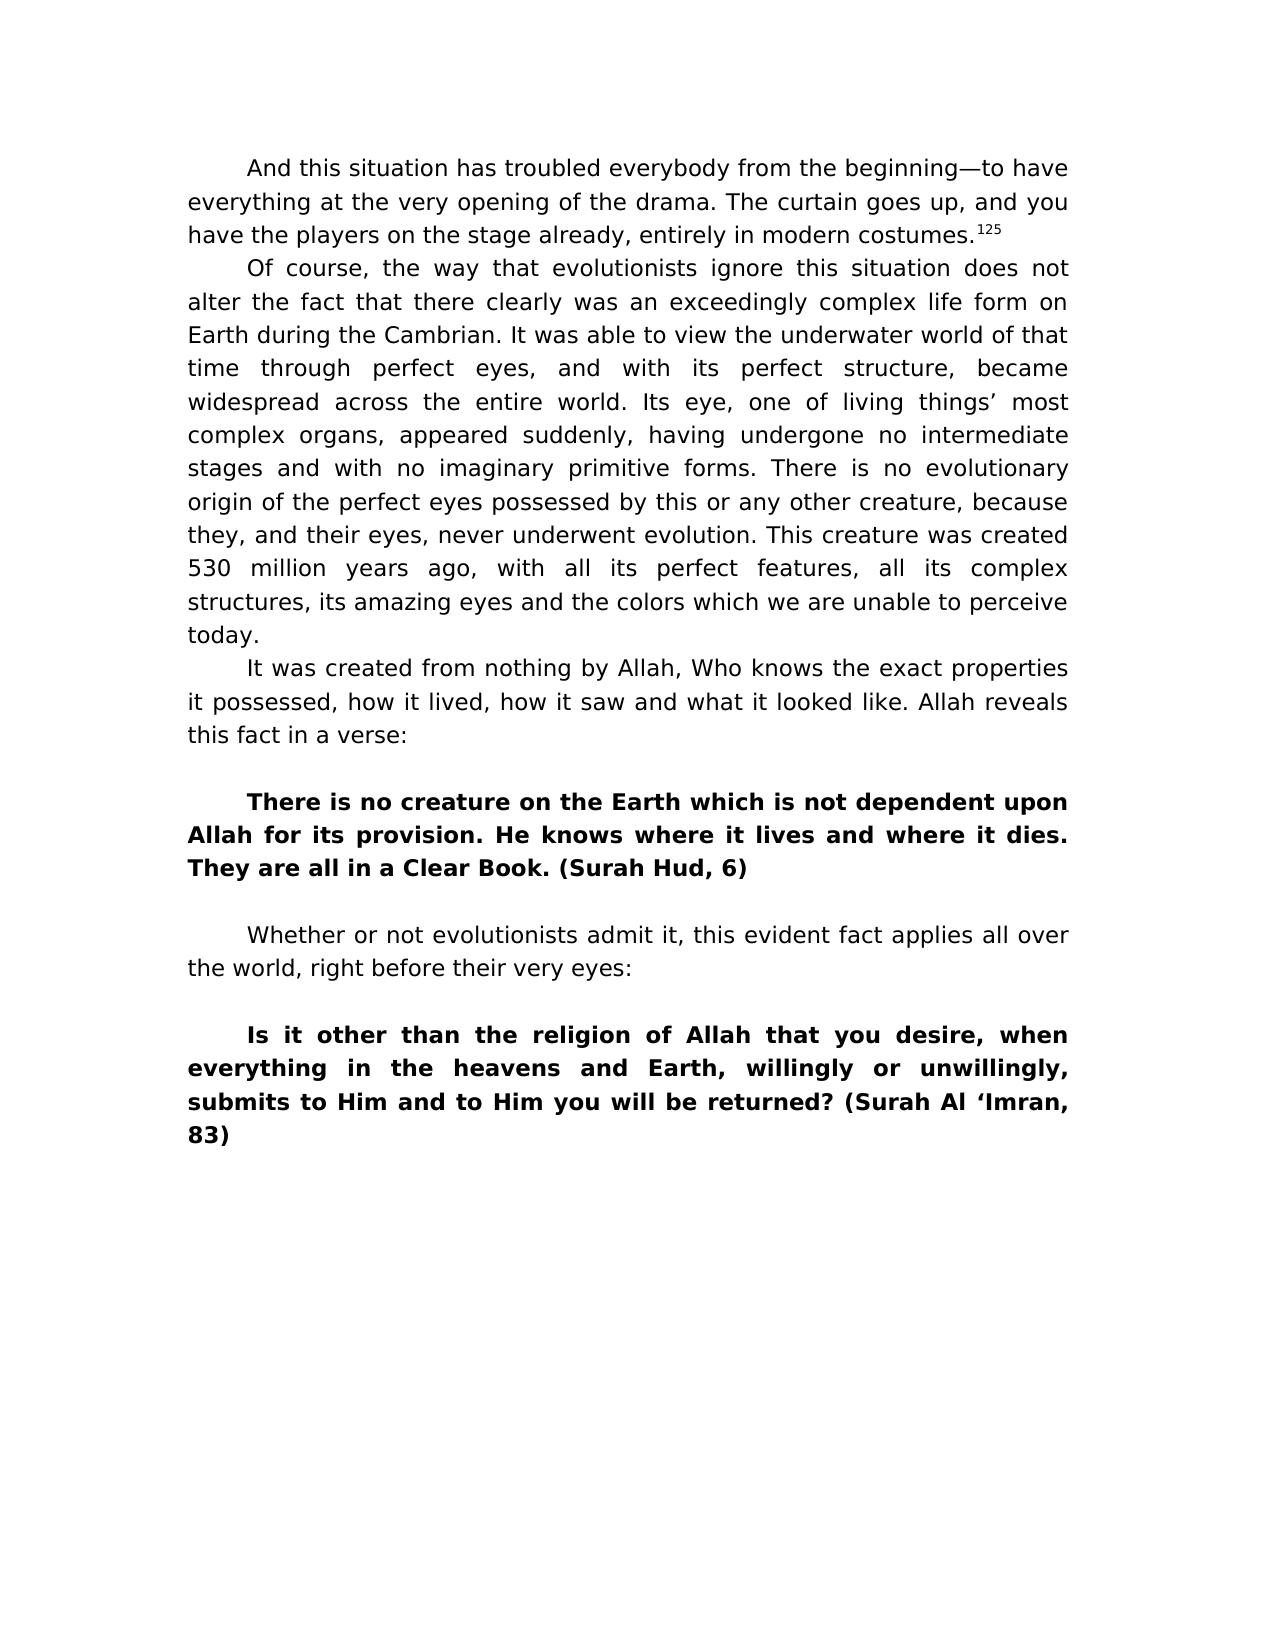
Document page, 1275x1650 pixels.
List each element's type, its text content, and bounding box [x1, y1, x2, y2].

text It was created from nothing by Allah, Who knows the exact properties it possessed, how it lived, how it saw and what it looked like. Allah reveals this fact in a verse: [187, 650, 1070, 750]
text And this situation has troubled everybody from the beginning—to have everything at the very opening of the drama. The curtain goes up, and you have the players on the stage already, entirely in modern costumes.125 [187, 150, 1070, 250]
text There is no creature on the Earth which is not dependent upon Allah for its provision. He knows where it lives and where it dies. They are all in a Clear Book. (Surah Hud, 6) [187, 783, 1070, 883]
text Whether or not evolutionists admit it, this evident fact applies all over the world, right before their very eyes: [187, 917, 1070, 983]
text Of course, the way that evolutionists ignore this situation does not alter the fact that there clearly was an exceedingly complex life form on Earth during the Cambrian. It was able to view the underwater world of that time through perfect eyes, and with its perfect structure, became widespread across the entire world. Its eye, one of living things’ most complex organs, appeared suddenly, having undergone no intermediate stages and with no imaginary primitive forms. There is no evolutionary origin of the perfect eyes possessed by this or any other creature, because they, and their eyes, never underwent evolution. This creature was created 530 million years ago, with all its perfect features, all its complex structures, its amazing eyes and the colors which we are unable to perceive today. [187, 250, 1070, 650]
text Is it other than the religion of Allah that you desire, when everything in the heavens and Earth, willingly or unwillingly, submits to Him and to Him you will be returned? (Surah Al ‘Imran, 83) [187, 1017, 1070, 1150]
